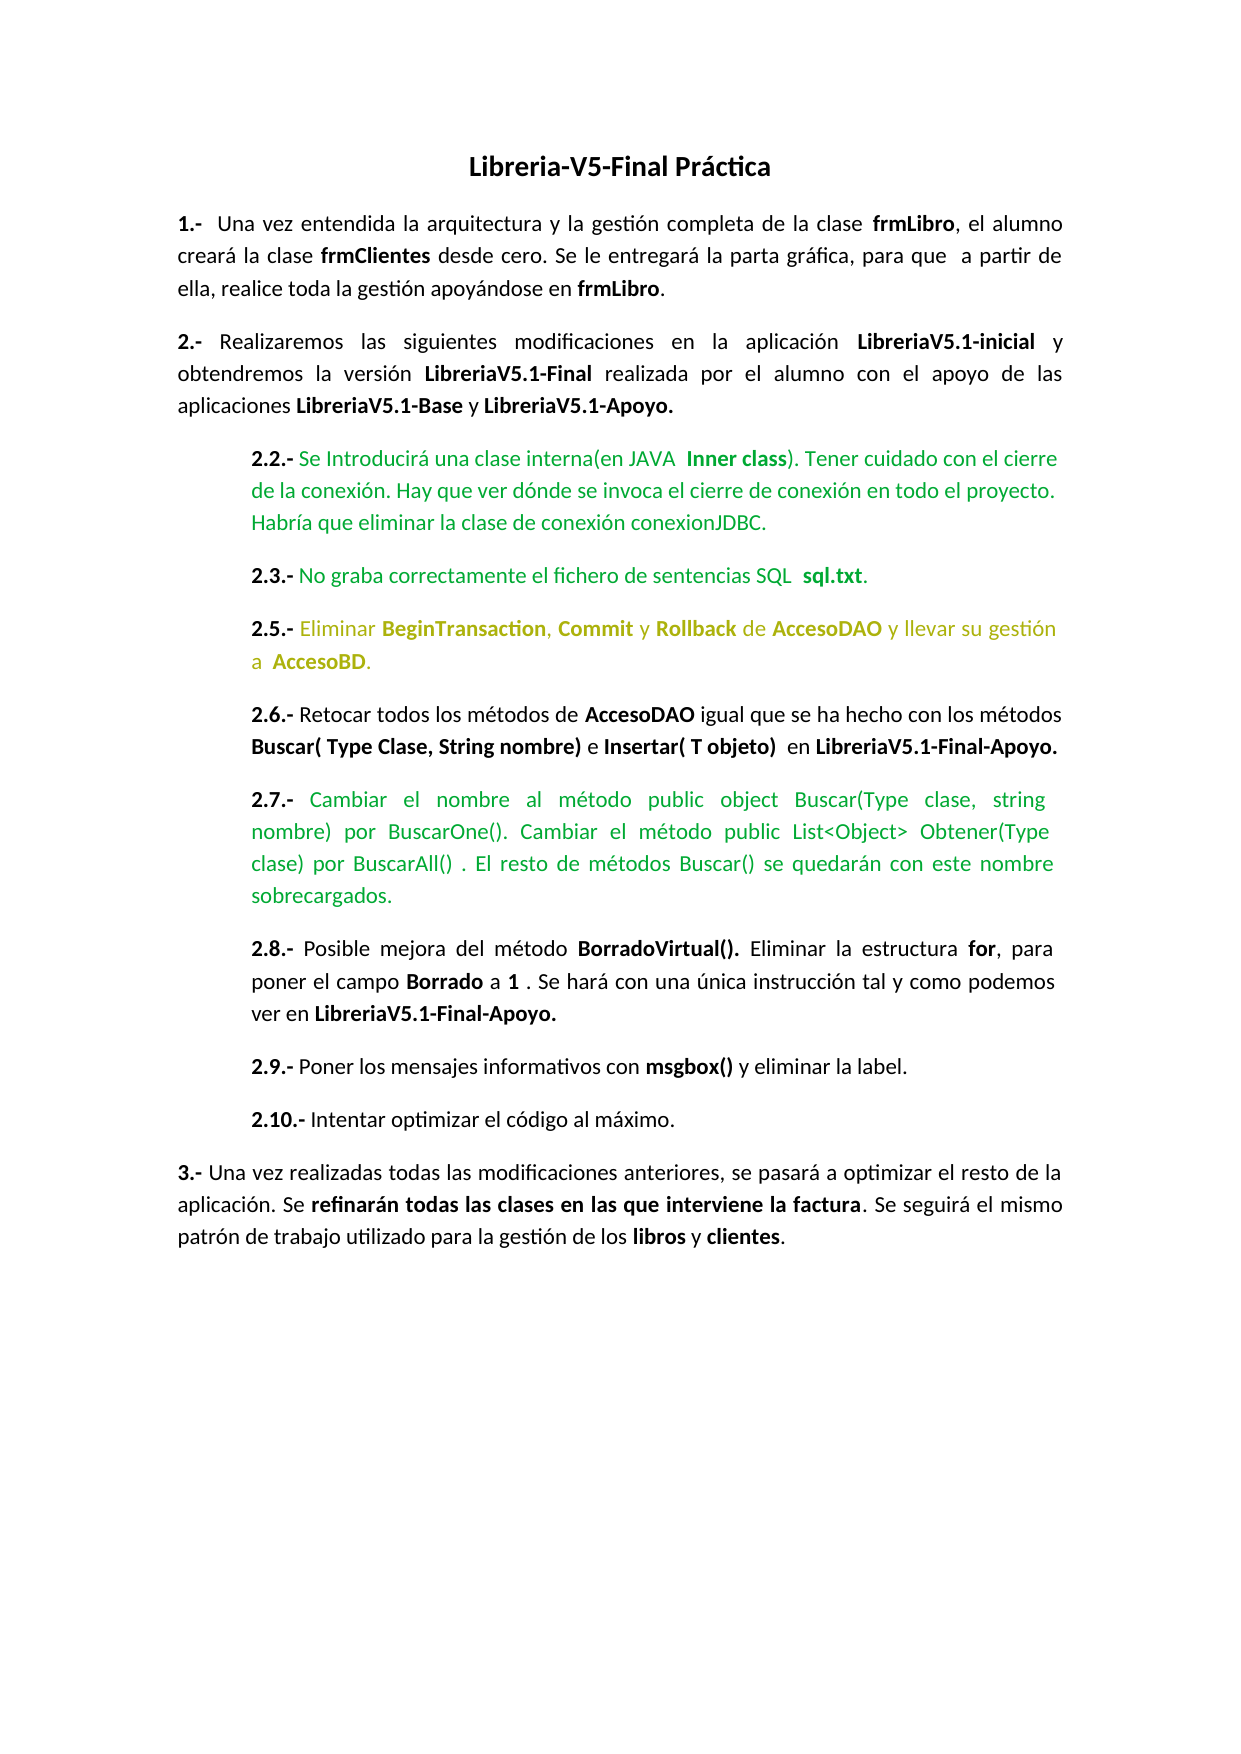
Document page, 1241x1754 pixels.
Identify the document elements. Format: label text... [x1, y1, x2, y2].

text 2.3.- No graba correctamente el fichero de sentencias SQL sql.txt. [177, 562, 1063, 589]
text 1.- Una vez entendida la arquitectura y la gestión completa de la clase frmLibro, el alumno creará la clase frmClientes desde cero. Se le entregará la parta gráfica, para que a partir de ella, realice toda la gestión apoyándose en frmLibro. [177, 209, 1063, 302]
text 2.8.- Posible mejora del método BorradoVirtual(). Eliminar la estructura for, para poner el campo Borrado a 1 . Se hará con una única instrucción tal y como podemos ver en LibreriaV5.1-Final-Apoyo. [177, 934, 1063, 1027]
text 2.7.- Cambiar el nombre al método public object Buscar(Type clase, string nombre) por BuscarOne(). Cambiar el método public List<Object> Obtener(Type clase) por BuscarAll() . El resto de métodos Buscar() se quedarán con este nombre sobrecargados. [177, 785, 1063, 909]
text Libreria-V5-Final Práctica [177, 148, 1063, 183]
text 2.5.- Eliminar BeginTransaction, Commit y Rollback de AccesoDAO y llevar su gestión a AccesoBD. [177, 614, 1063, 675]
text 2.2.- Se Introducirá una clase interna(en JAVA Inner class). Tener cuidado con el cierre de la conexión. Hay que ver dónde se invoca el cierre de conexión en todo el proyecto. Habría que eliminar la clase de conexión conexionJDBC. [177, 444, 1063, 537]
text 2.6.- Retocar todos los métodos de AccesoDAO igual que se ha hecho con los métodos Buscar( Type Clase, String nombre) e Insertar( T objeto) en LibreriaV5.1-Final-Apoyo. [177, 700, 1063, 760]
text 2.10.- Intentar optimizar el código al máximo. [177, 1105, 1063, 1133]
text 2.9.- Poner los mensajes informativos con msgbox() y eliminar la label. [177, 1052, 1063, 1080]
text 3.- Una vez realizadas todas las modificaciones anteriores, se pasará a optimizar el resto de la aplicación. Se refinarán todas las clases en las que interviene la factura. Se seguirá el mismo patrón de trabajo utilizado para la gestión de los libros y clientes. [177, 1158, 1063, 1250]
text 2.- Realizaremos las siguientes modificaciones en la aplicación LibreriaV5.1-inicial y obtendremos la versión LibreriaV5.1-Final realizada por el alumno con el apoyo de las aplicaciones LibreriaV5.1-Base y LibreriaV5.1-Apoyo. [177, 327, 1063, 419]
